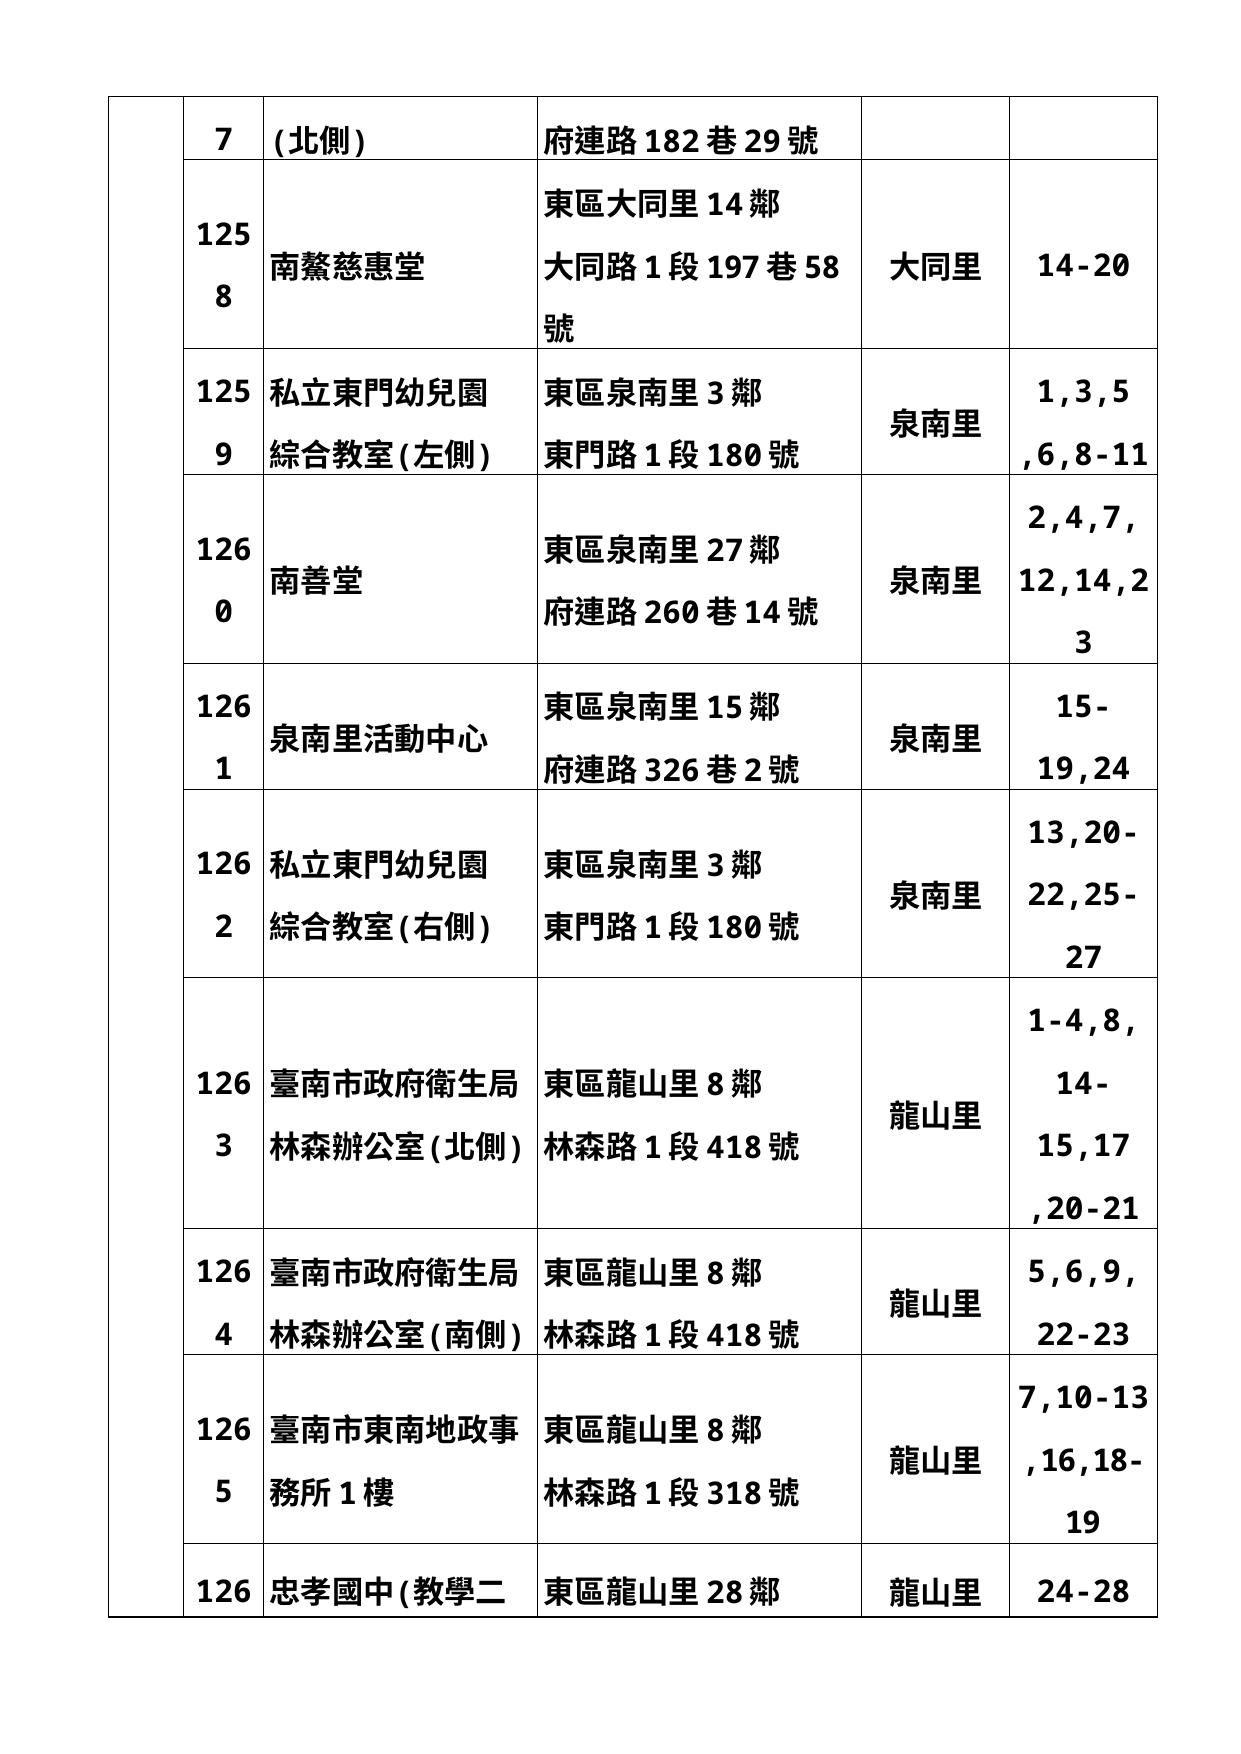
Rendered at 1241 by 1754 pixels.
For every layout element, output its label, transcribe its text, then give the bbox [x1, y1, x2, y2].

table_cell 龍山里 [862, 1229, 1009, 1354]
table_cell 東區大同里14鄰 大同路1段197巷58號 [538, 160, 861, 348]
table_cell 1260 [184, 475, 263, 662]
table_cell 南善堂 [264, 475, 537, 662]
table_cell 1259 [184, 349, 263, 474]
table_cell 南鰲慈惠堂 [264, 160, 537, 348]
table_cell 臺南市政府衛生局 林森辦公室(北側) [264, 978, 537, 1228]
table_cell 1263 [184, 978, 263, 1228]
table_cell 臺南市東南地政事務所1樓 [264, 1355, 537, 1543]
table_cell 泉南里 [862, 349, 1009, 474]
table_cell [1010, 97, 1157, 159]
table_cell 14-20 [1010, 160, 1157, 348]
table_cell 東區泉南里3鄰 東門路1段180號 [538, 349, 861, 474]
table_cell [109, 97, 183, 1616]
table_cell 龍山里 [862, 978, 1009, 1228]
table_cell [862, 97, 1009, 159]
table_cell 東區龍山里28鄰 [538, 1544, 861, 1616]
table_cell 1,3,5 ,6,8-11 [1010, 349, 1157, 474]
table_cell 泉南里 [862, 790, 1009, 977]
table_cell 1264 [184, 1229, 263, 1354]
table_cell 1261 [184, 664, 263, 788]
table_cell 泉南里 [862, 475, 1009, 662]
table_cell 1265 [184, 1355, 263, 1543]
table_cell 府連路182巷29號 [538, 97, 861, 159]
table_cell 私立東門幼兒園 綜合教室(右側) [264, 790, 537, 977]
table_cell 13,20-22,25-27 [1010, 790, 1157, 977]
table_cell 忠孝國中(教學二 [264, 1544, 537, 1616]
table_cell 東區泉南里3鄰 東門路1段180號 [538, 790, 861, 977]
table_cell 24-28 [1010, 1544, 1157, 1616]
table_cell 15-19,24 [1010, 664, 1157, 788]
table_cell 2,4,7, 12,14,23 [1010, 475, 1157, 662]
table_cell 私立東門幼兒園 綜合教室(左側) [264, 349, 537, 474]
table_cell 東區泉南里27鄰 府連路260巷14號 [538, 475, 861, 662]
table_cell 東區龍山里8鄰 林森路1段418號 [538, 978, 861, 1228]
table_cell 1-4,8, 14-15,17 ,20-21 [1010, 978, 1157, 1228]
table_cell 大同里 [862, 160, 1009, 348]
table_cell 泉南里活動中心 [264, 664, 537, 788]
table_cell 126 [184, 1544, 263, 1616]
table_cell 泉南里 [862, 664, 1009, 788]
table_cell 7 [184, 97, 263, 159]
table_cell 5,6,9, 22-23 [1010, 1229, 1157, 1354]
table_cell 東區龍山里8鄰 林森路1段418號 [538, 1229, 861, 1354]
table_cell 7,10-13 ,16,18-19 [1010, 1355, 1157, 1543]
table_cell 龍山里 [862, 1355, 1009, 1543]
table_cell 1262 [184, 790, 263, 977]
table_cell 龍山里 [862, 1544, 1009, 1616]
table_cell (北側) [264, 97, 537, 159]
table_cell 東區泉南里15鄰 府連路326巷2號 [538, 664, 861, 788]
table_cell 臺南市政府衛生局 林森辦公室(南側) [264, 1229, 537, 1354]
table_cell 東區龍山里8鄰 林森路1段318號 [538, 1355, 861, 1543]
table_cell 1258 [184, 160, 263, 348]
